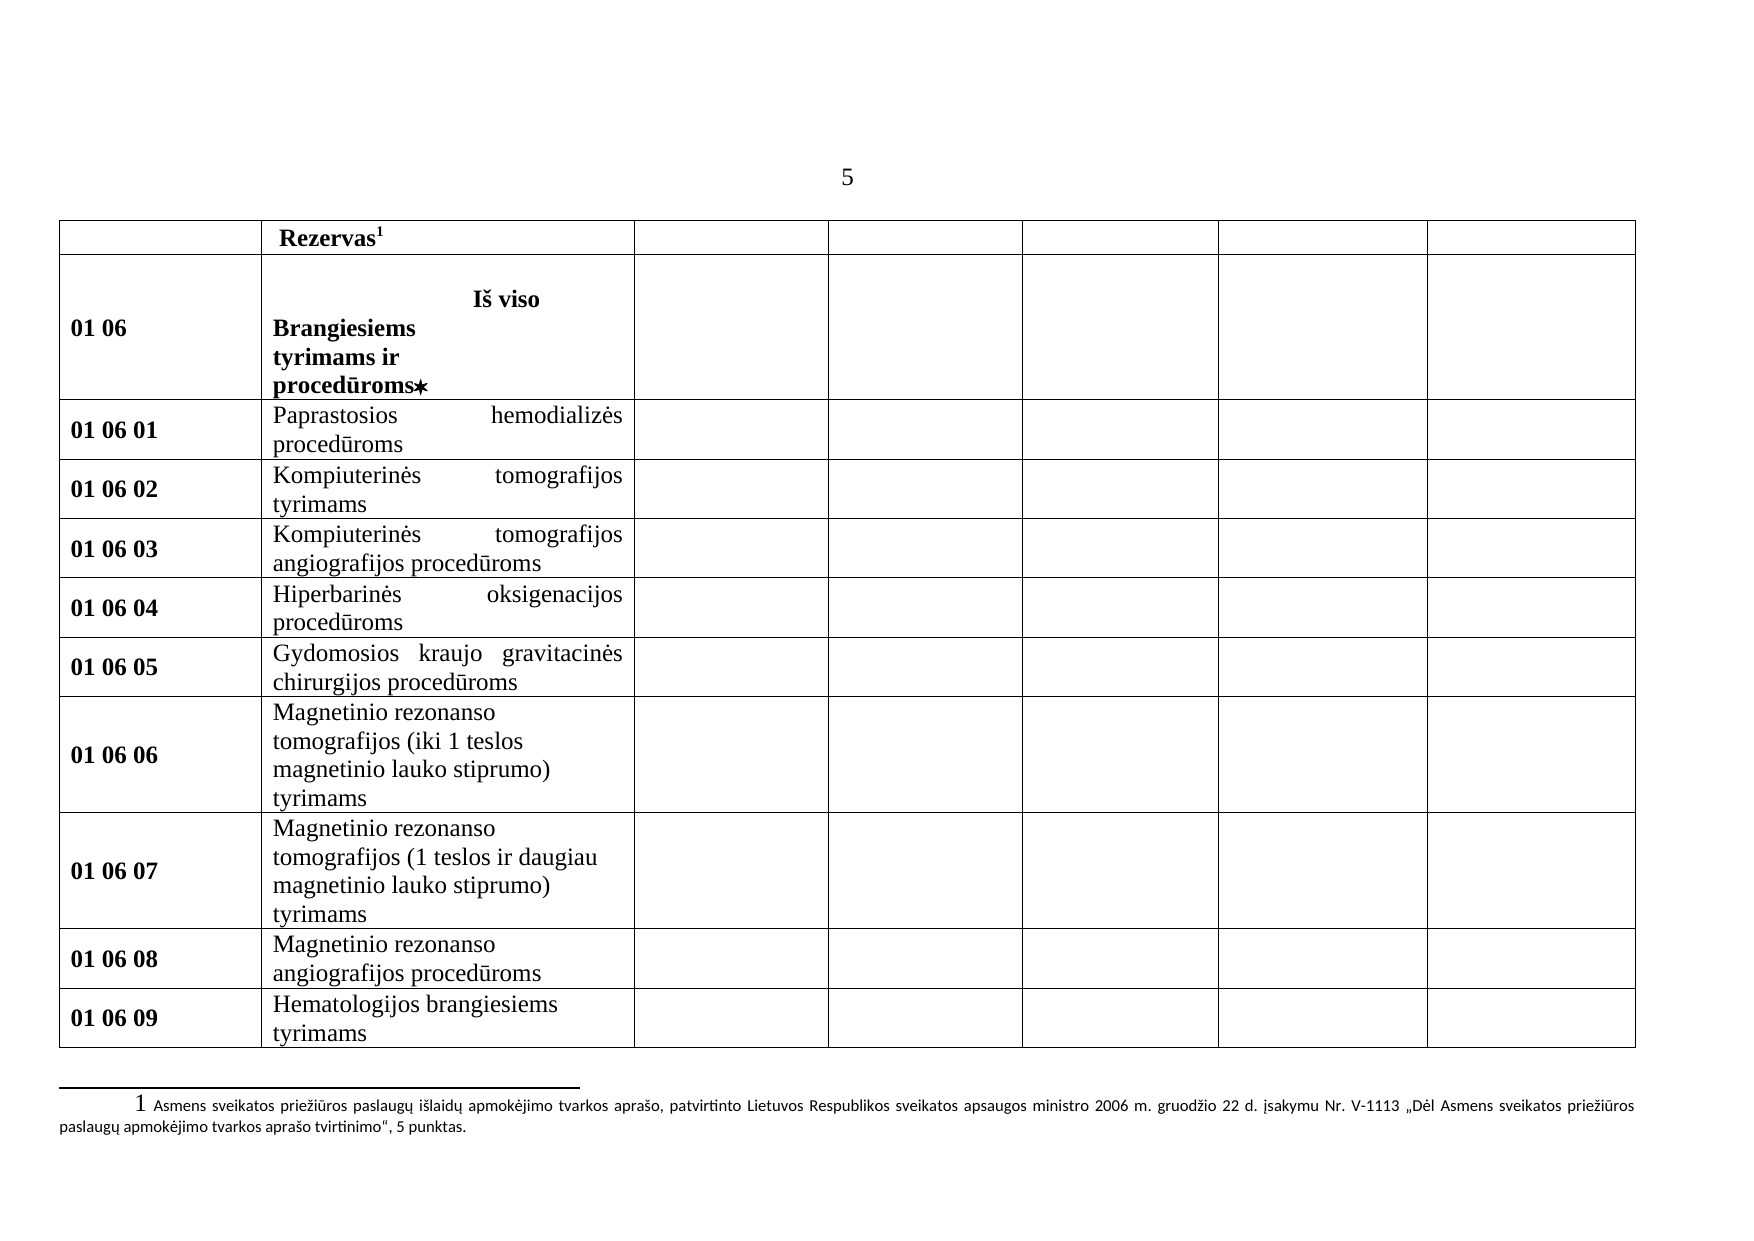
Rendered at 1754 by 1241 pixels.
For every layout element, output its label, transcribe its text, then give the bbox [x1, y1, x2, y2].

table_cell 01 06 [60, 255, 261, 399]
table_cell [829, 400, 1022, 458]
table_cell [829, 578, 1022, 637]
table_cell [1023, 929, 1218, 987]
table_cell [829, 638, 1022, 696]
table_cell Rezervas [262, 221, 634, 254]
table_cell Kompiuterinės tomografijos tyrimams [262, 460, 634, 518]
table_cell [1428, 929, 1635, 987]
table_cell Iš viso Brangiesiems tyrimams ir procedūroms [262, 255, 634, 399]
table_cell [829, 255, 1022, 399]
table_cell 01 06 04 [60, 578, 261, 637]
table_cell [1023, 697, 1218, 812]
table_cell [1023, 460, 1218, 518]
table_cell [1428, 255, 1635, 399]
table_cell [1219, 929, 1427, 987]
table_cell [1023, 638, 1218, 696]
table_cell 01 06 08 [60, 929, 261, 987]
table_cell [1219, 460, 1427, 518]
table_cell [1023, 400, 1218, 458]
table_cell [829, 929, 1022, 987]
table_cell [1428, 578, 1635, 637]
table_cell Hiperbarinės oksigenacijos procedūroms [262, 578, 634, 637]
table_cell [1023, 221, 1218, 254]
table_cell [1219, 638, 1427, 696]
table_cell [1219, 519, 1427, 577]
table_cell Magnetinio rezonanso tomografijos (1 teslos ir daugiau magnetinio lauko stiprumo) tyrimams [262, 813, 634, 928]
table_cell [1428, 221, 1635, 254]
table_cell [1219, 989, 1427, 1047]
table_cell [1219, 578, 1427, 637]
table_cell [1428, 638, 1635, 696]
table_cell [1428, 519, 1635, 577]
table_cell 01 06 05 [60, 638, 261, 696]
table_cell [635, 989, 828, 1047]
table_cell 01 06 03 [60, 519, 261, 577]
table_cell Hematologijos brangiesiems tyrimams [262, 989, 634, 1047]
table_cell [635, 578, 828, 637]
table_cell [829, 989, 1022, 1047]
table_cell [1219, 400, 1427, 458]
table_cell Paprastosios hemodializės procedūroms [262, 400, 634, 458]
table_cell [829, 519, 1022, 577]
table_cell [1219, 221, 1427, 254]
table_cell [1428, 813, 1635, 928]
table_cell [635, 813, 828, 928]
table_cell [829, 813, 1022, 928]
table_cell [1428, 400, 1635, 458]
table_cell Kompiuterinės tomografijos angiografijos procedūroms [262, 519, 634, 577]
table_cell [635, 221, 828, 254]
table_cell [635, 460, 828, 518]
table_cell [635, 697, 828, 812]
table_cell [635, 400, 828, 458]
table_cell [1023, 813, 1218, 928]
table_cell 01 06 07 [60, 813, 261, 928]
table_cell [1023, 989, 1218, 1047]
table_cell [1428, 989, 1635, 1047]
table_cell [635, 255, 828, 399]
table_cell [635, 519, 828, 577]
table_cell Magnetinio rezonanso angiografijos procedūroms [262, 929, 634, 987]
table_cell [1428, 697, 1635, 812]
table_cell [1428, 460, 1635, 518]
table_cell [60, 221, 261, 254]
table_cell [1023, 255, 1218, 399]
table_cell [1219, 697, 1427, 812]
table_cell [1219, 813, 1427, 928]
table_cell [829, 460, 1022, 518]
table_cell 01 06 01 [60, 400, 261, 458]
table_cell [635, 638, 828, 696]
table_cell 01 06 09 [60, 989, 261, 1047]
table_cell [1023, 519, 1218, 577]
table_cell [829, 221, 1022, 254]
table_cell Magnetinio rezonanso tomografijos (iki 1 teslos magnetinio lauko stiprumo) tyrimams [262, 697, 634, 812]
table_cell [1219, 255, 1427, 399]
table_cell [1023, 578, 1218, 637]
table_cell [829, 697, 1022, 812]
table_cell [635, 929, 828, 987]
table_cell Gydomosios kraujo gravitacinės chirurgijos procedūroms [262, 638, 634, 696]
table_cell 01 06 02 [60, 460, 261, 518]
table_cell 01 06 06 [60, 697, 261, 812]
